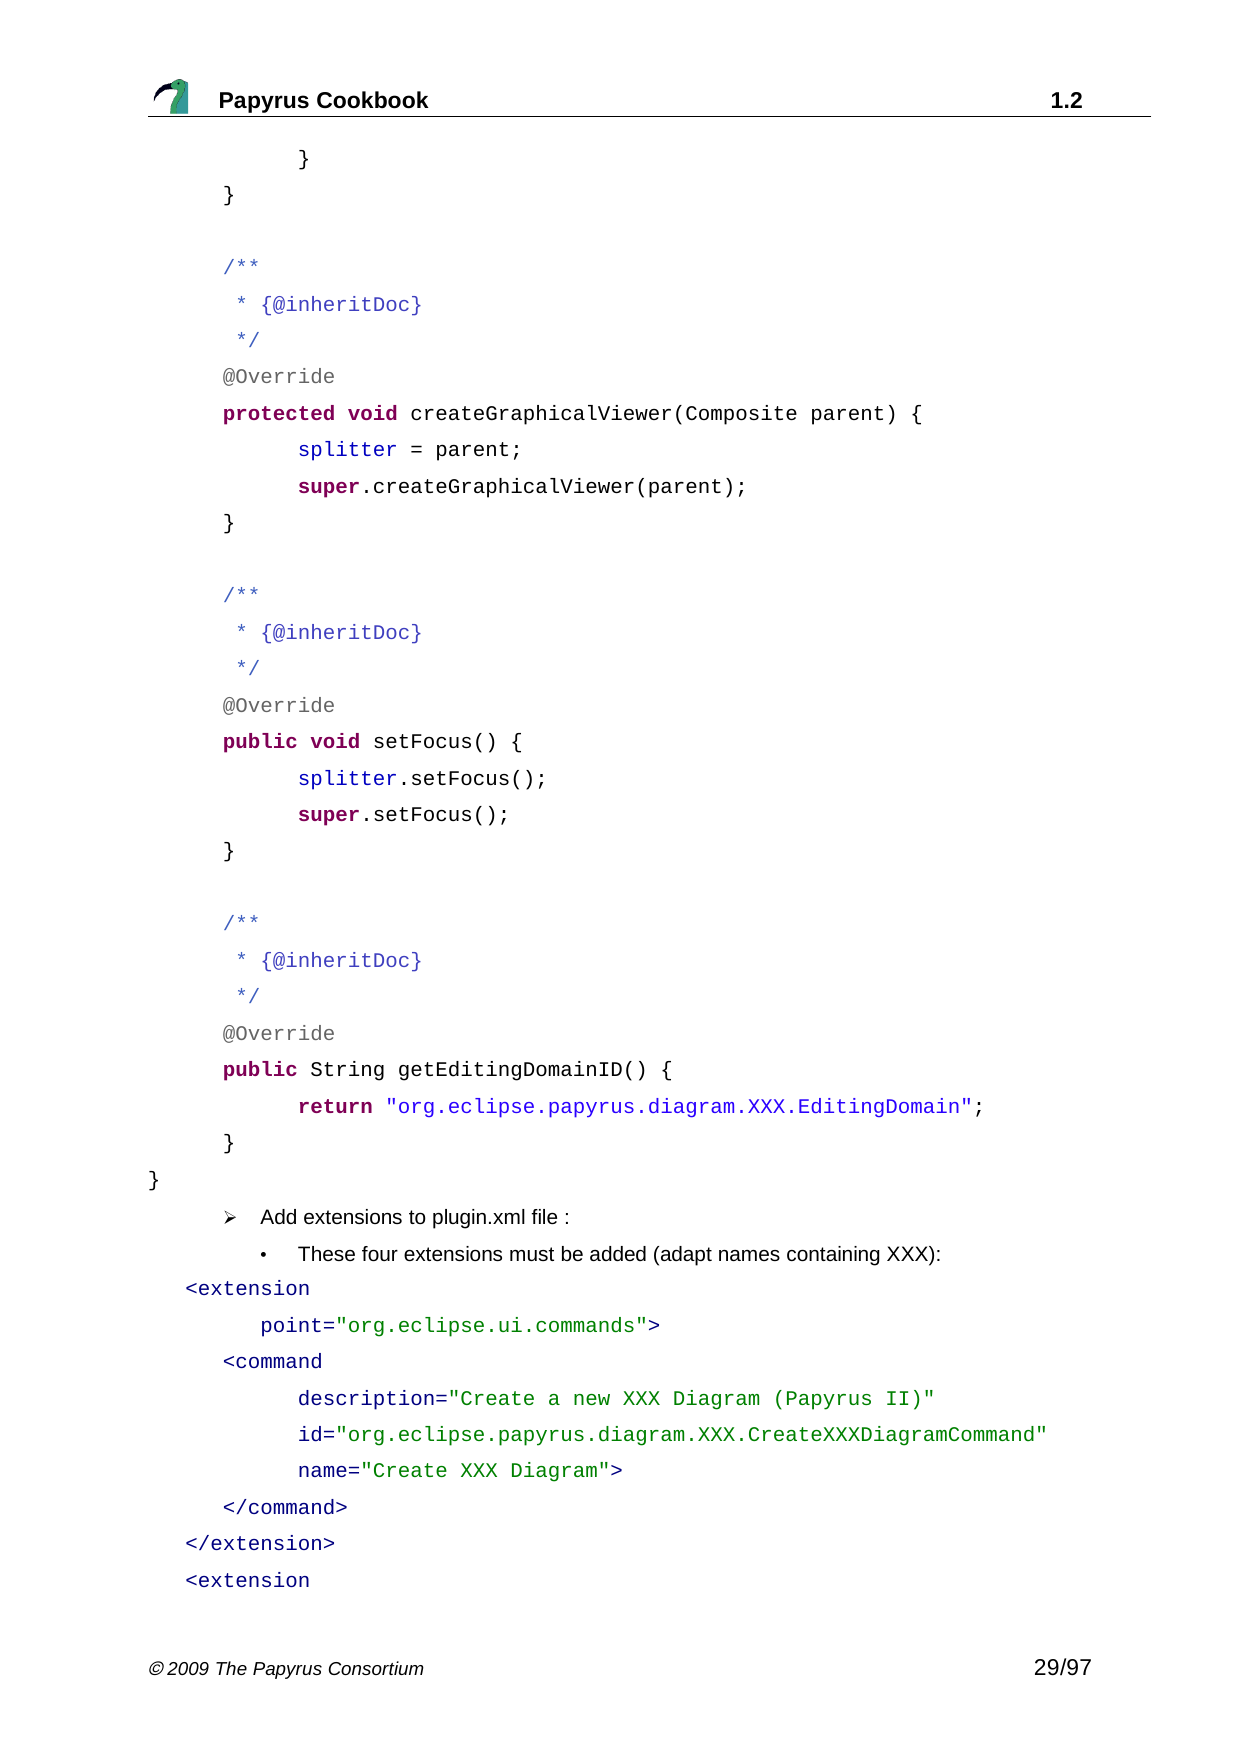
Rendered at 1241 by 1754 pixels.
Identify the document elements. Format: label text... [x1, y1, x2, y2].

text super.setFocus(); [148, 804, 1151, 828]
text public String getEditingDomainID() { [148, 1059, 1151, 1083]
text } [148, 1168, 1151, 1192]
text </extension> [148, 1533, 1151, 1557]
text super.createGraphicalViewer(parent); [148, 476, 1151, 500]
text description="Create a new XXX Diagram (Papyrus II)" [148, 1387, 1151, 1411]
text * {@inheritDoc} [148, 293, 1151, 317]
picture [153, 79, 189, 114]
text * {@inheritDoc} [148, 950, 1151, 974]
text splitter = parent; [148, 439, 1151, 463]
text } [148, 1132, 1151, 1156]
text */ [148, 330, 1151, 354]
text * {@inheritDoc} [148, 622, 1151, 646]
text } [148, 840, 1151, 864]
list Add extensions to plugin.xml file : [223, 1205, 1151, 1229]
text <extension [148, 1278, 1151, 1302]
text */ [148, 986, 1151, 1010]
text <extension [148, 1570, 1151, 1594]
text </command> [148, 1497, 1151, 1521]
text protected void createGraphicalViewer(Composite parent) { [148, 403, 1151, 427]
text name="Create XXX Diagram"> [148, 1460, 1151, 1484]
text splitter.setFocus(); [148, 767, 1151, 791]
text point="org.eclipse.ui.commands"> [148, 1314, 1151, 1338]
text /** [148, 913, 1151, 937]
text } [148, 512, 1151, 536]
text id="org.eclipse.papyrus.diagram.XXX.CreateXXXDiagramCommand" [148, 1424, 1151, 1448]
text @Override [148, 694, 1151, 718]
text /** [148, 585, 1151, 609]
text public void setFocus() { [148, 731, 1151, 755]
text */ [148, 658, 1151, 682]
text } [148, 148, 1151, 172]
list These four extensions must be added (adapt names containing XXX): [260, 1242, 1151, 1266]
text @Override [148, 1023, 1151, 1047]
text /** [148, 257, 1151, 281]
text return "org.eclipse.papyrus.diagram.XXX.EditingDomain"; [148, 1096, 1151, 1119]
text } [148, 184, 1151, 208]
text <command [148, 1351, 1151, 1375]
text @Override [148, 366, 1151, 390]
